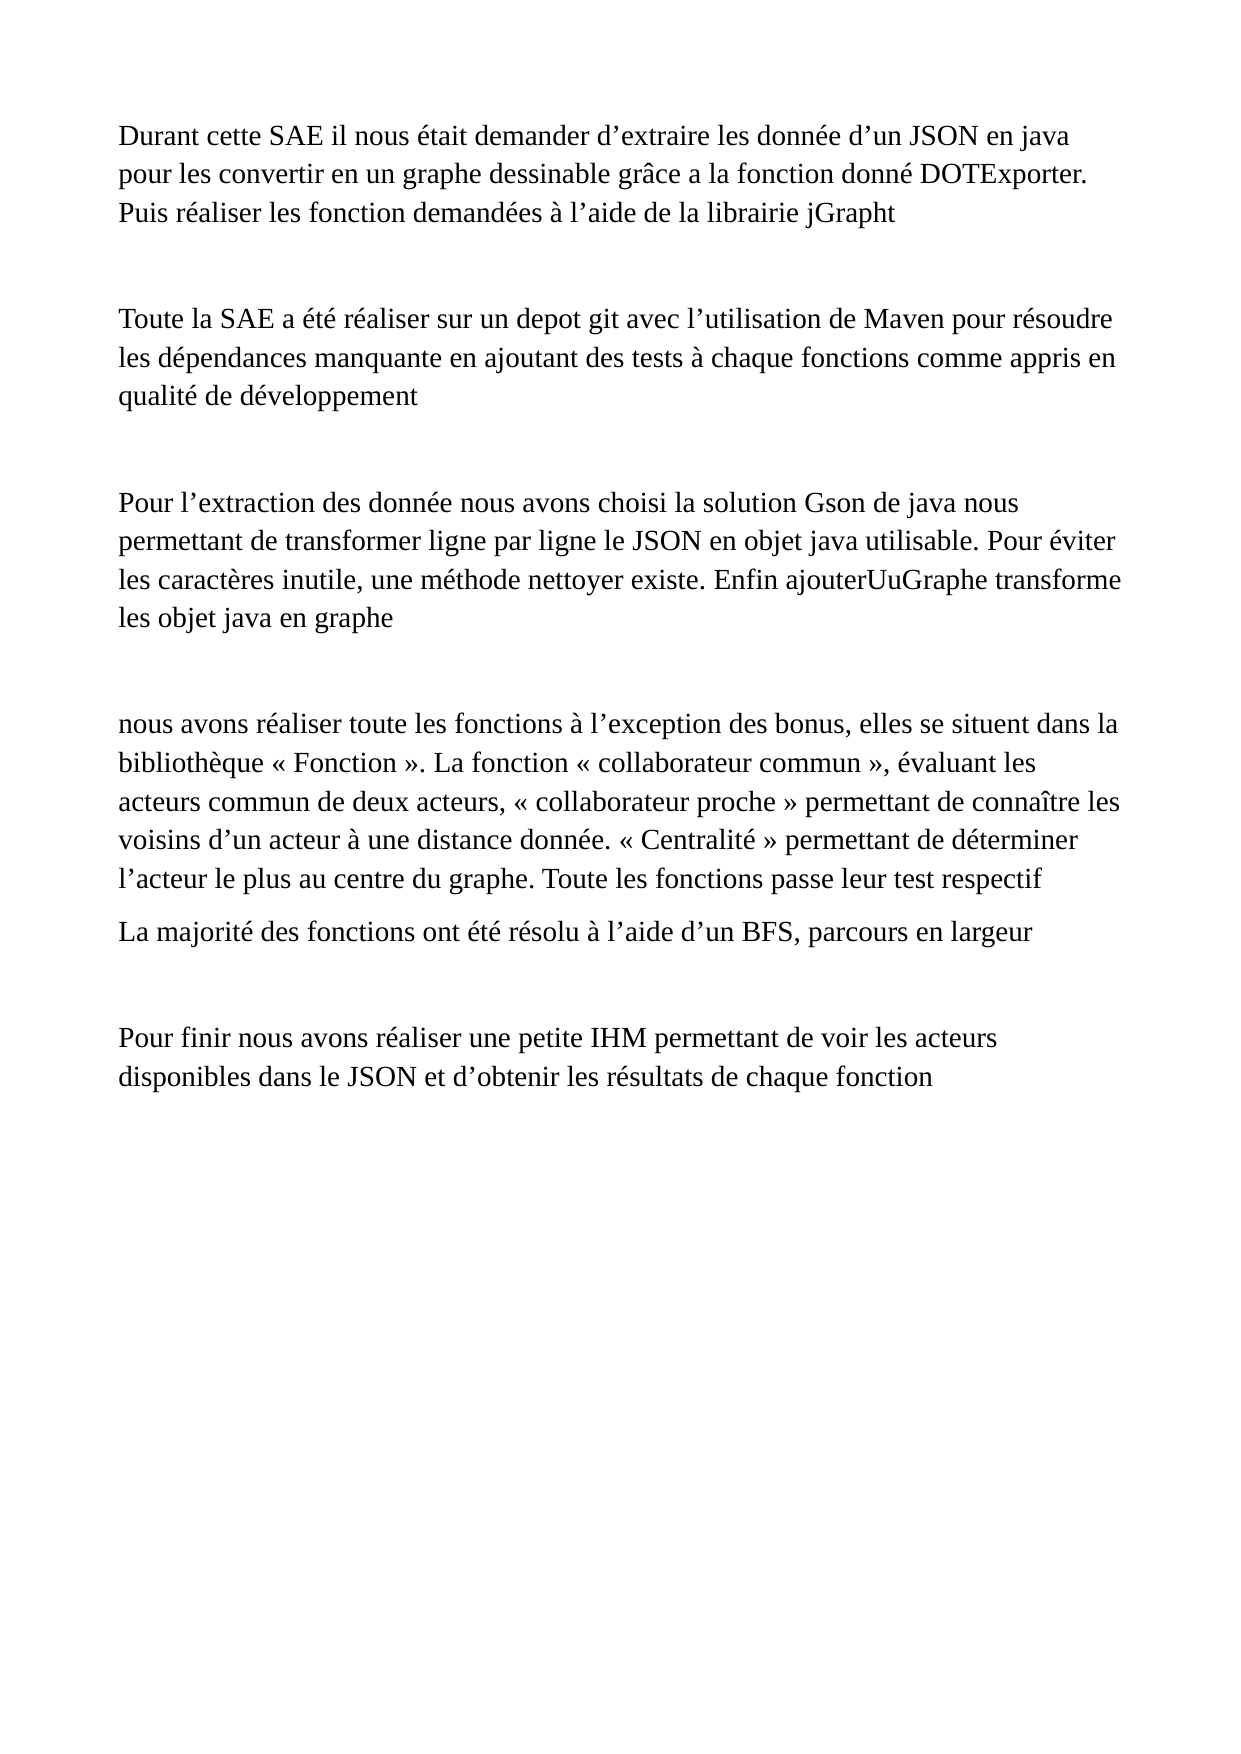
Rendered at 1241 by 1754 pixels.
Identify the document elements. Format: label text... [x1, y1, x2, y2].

text Toute la SAE a été réaliser sur un depot git avec l’utilisation de Maven pour résoudre les dépendances manquante en ajoutant des tests à chaque fonctions comme appris en qualité de développement [118, 301, 1122, 412]
text Pour l’extraction des donnée nous avons choisi la solution Gson de java nous permettant de transformer ligne par ligne le JSON en objet java utilisable. Pour éviter les caractères inutile, une méthode nettoyer existe. Enfin ajouterUuGraphe transforme les objet java en graphe [118, 485, 1122, 634]
text Durant cette SAE il nous était demander d’extraire les donnée d’un JSON en java pour les convertir en un graphe dessinable grâce a la fonction donné DOTExporter. Puis réaliser les fonction demandées à l’aide de la librairie jGrapht [118, 118, 1122, 229]
text nous avons réaliser toute les fonctions à l’exception des bonus, elles se situent dans la bibliothèque « Fonction ». La fonction « collaborateur commun », évaluant les acteurs commun de deux acteurs, « collaborateur proche » permettant de connaître les voisins d’un acteur à une distance donnée. « Centralité » permettant de déterminer l’acteur le plus au centre du graphe. Toute les fonctions passe leur test respectif [118, 707, 1122, 894]
text La majorité des fonctions ont été résolu à l’aide d’un BFS, parcours en largeur [118, 914, 1122, 947]
text Pour finir nous avons réaliser une petite IHM permettant de voir les acteurs disponibles dans le JSON et d’obtenir les résultats de chaque fonction [118, 1020, 1122, 1092]
